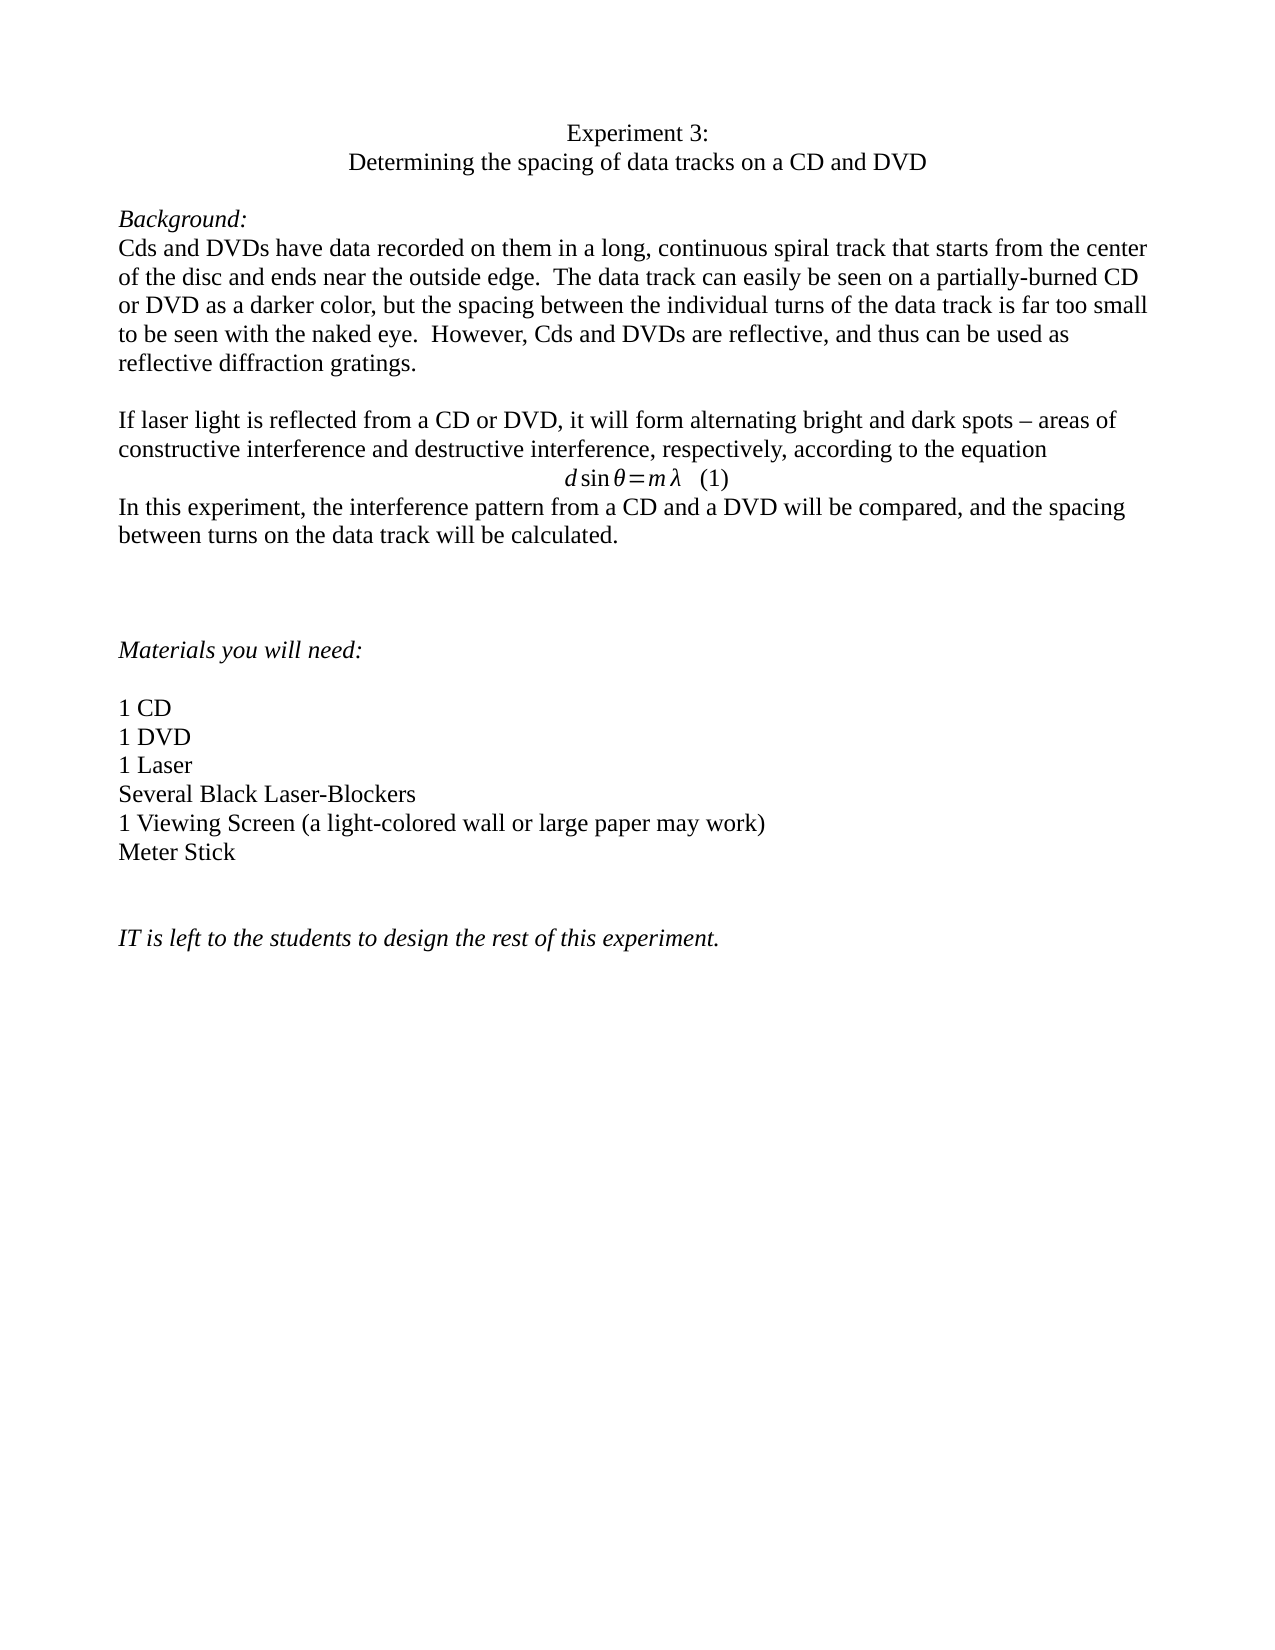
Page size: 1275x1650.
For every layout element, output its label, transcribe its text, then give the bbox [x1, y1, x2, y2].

text Experiment 3: [118, 118, 1157, 147]
text In this experiment, the interference pattern from a CD and a DVD will be compared, and the spacing between turns on the data track will be calculated. [118, 492, 1157, 549]
text (1) [118, 463, 1157, 492]
text IT is left to the students to design the rest of this experiment. [118, 923, 1157, 952]
text If laser light is reflected from a CD or DVD, it will form alternating bright and dark spots – areas of constructive interference and destructive interference, respectively, according to the equation [118, 406, 1157, 463]
text Materials you will need: [118, 636, 1157, 664]
text 1 Laser [118, 751, 1157, 779]
text 1 Viewing Screen (a light-colored wall or large paper may work) [118, 808, 1157, 837]
text Determining the spacing of data tracks on a CD and DVD [118, 147, 1157, 176]
text Meter Stick [118, 837, 1157, 866]
text Several Black Laser-Blockers [118, 779, 1157, 808]
text 1 CD [118, 693, 1157, 722]
text Background: [118, 204, 1157, 233]
text Cds and DVDs have data recorded on them in a long, continuous spiral track that starts from the center of the disc and ends near the outside edge. The data track can easily be seen on a partially-burned CD or DVD as a darker color, but the spacing between the individual turns of the data track is far too small to be seen with the naked eye. However, Cds and DVDs are reflective, and thus can be used as reflective diffraction gratings. [118, 233, 1157, 377]
text 1 DVD [118, 722, 1157, 751]
